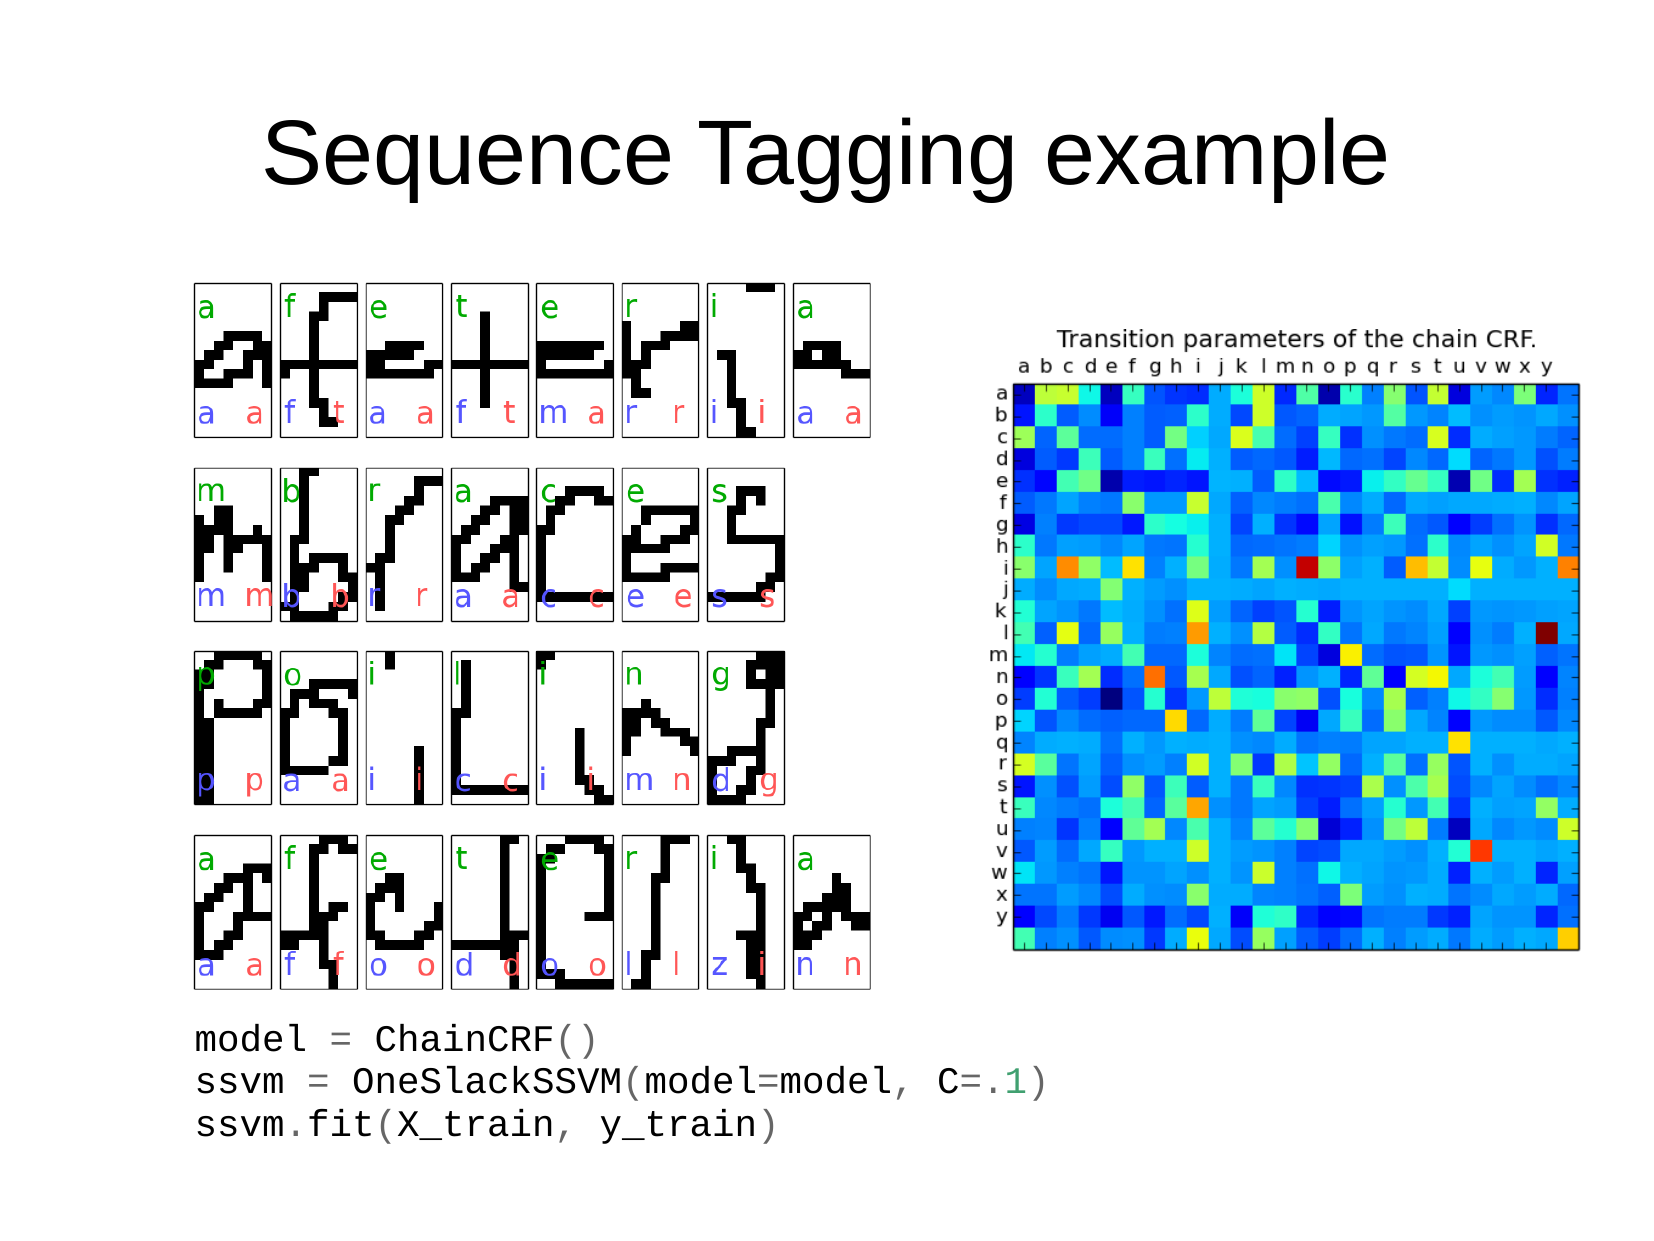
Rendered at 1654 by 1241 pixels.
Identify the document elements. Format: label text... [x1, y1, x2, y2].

text_box model = ChainCRF() ssvm = OneSlackSSVM(model=model, C=.1) ssvm.fit(X_train, y_train) [194, 1020, 1654, 1192]
picture [193, 282, 871, 991]
picture [990, 329, 1581, 952]
title Sequence Tagging example [82, 49, 1571, 257]
